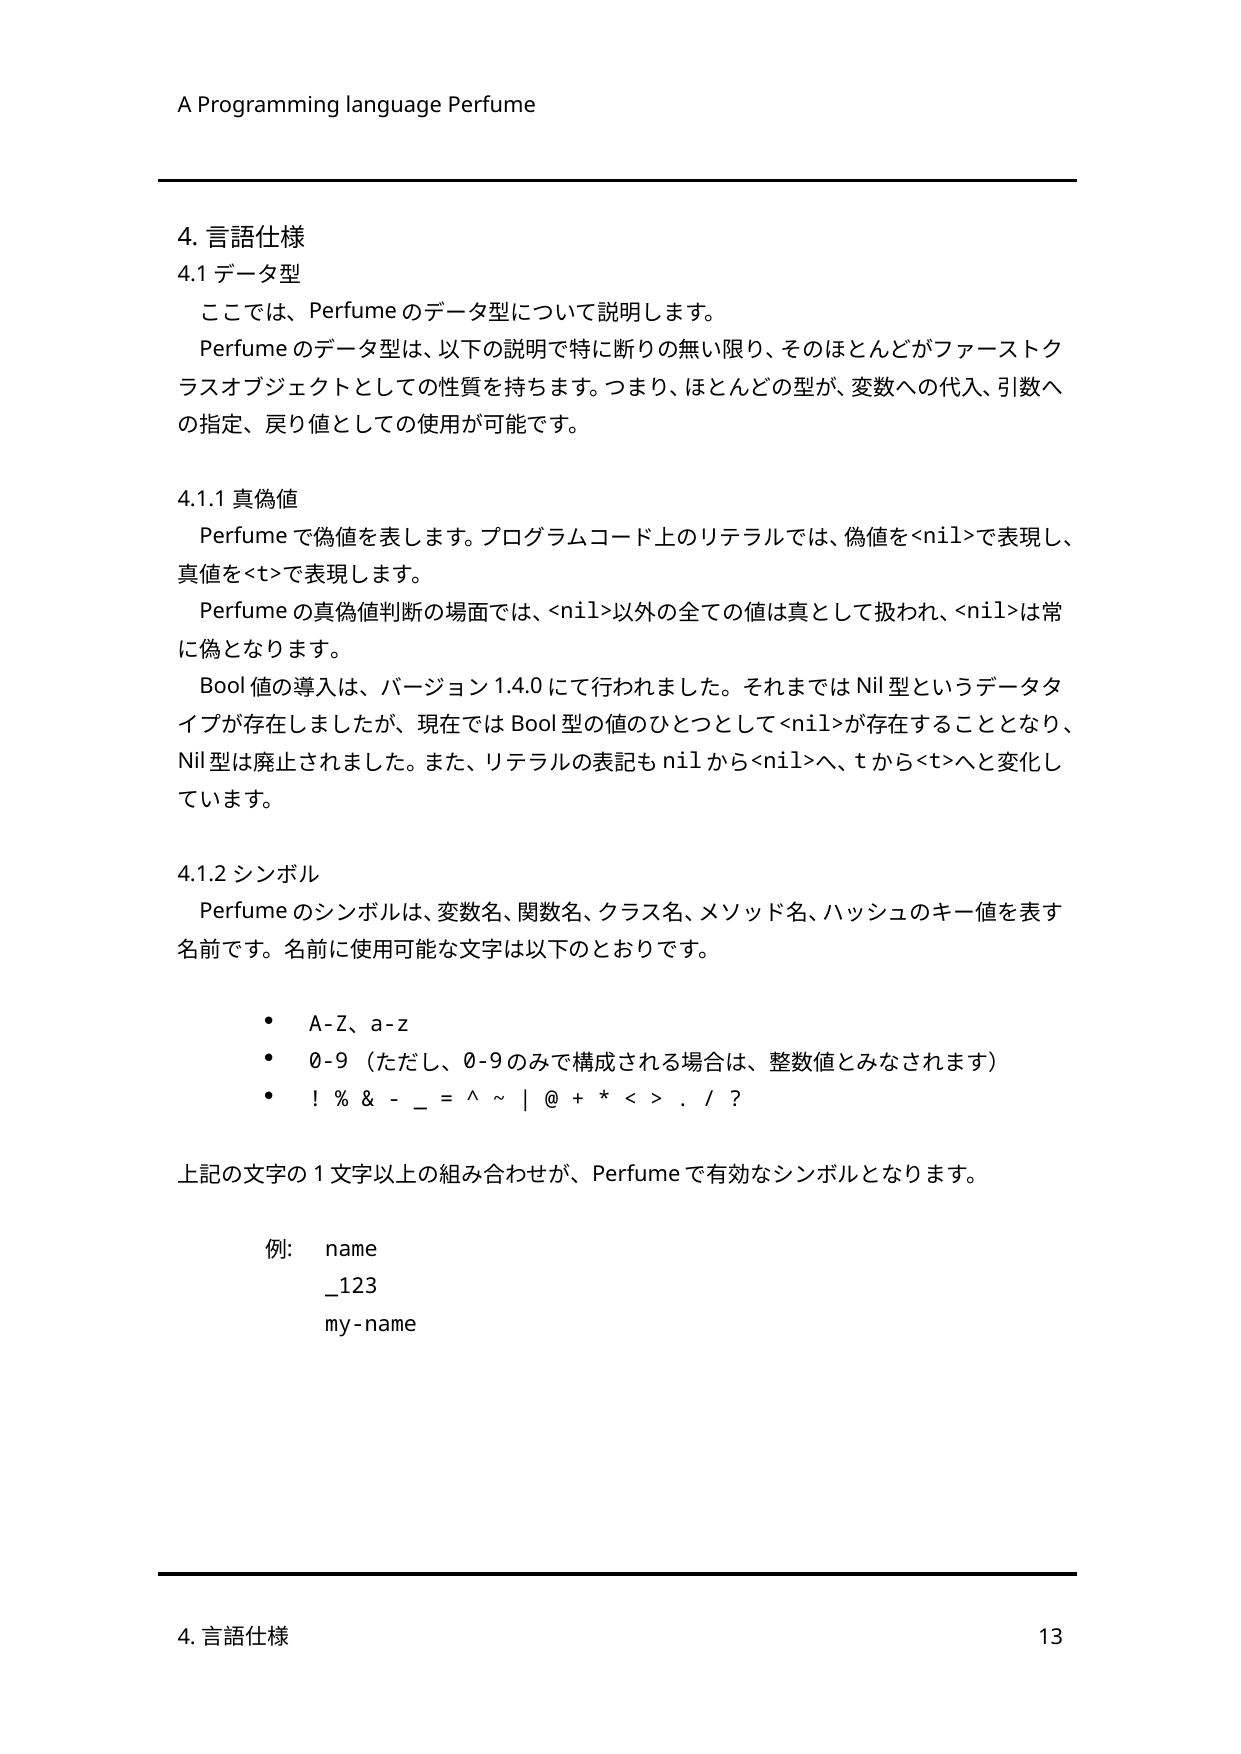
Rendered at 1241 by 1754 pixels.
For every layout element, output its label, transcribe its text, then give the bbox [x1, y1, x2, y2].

text my-name [177, 1304, 1063, 1342]
text Perfumeのデータ型は、以下の説明で特に断りの無い限り、そのほとんどがファーストクラスオブジェクトとしての性質を持ちます。つまり、ほとんどの型が、変数への代入、引数への指定、戻り値としての使用が可能です。 [177, 329, 1063, 442]
list ! % & - _ = ^ ~ | @ + * < > . / ? [265, 1079, 1063, 1117]
text Perfumeで偽値を表します。プログラムコード上のリテラルでは、偽値を<nil>で表現し、真値を<t>で表現します。 [177, 517, 1063, 592]
text Perfumeの真偽値判断の場面では、<nil>以外の全ての値は真として扱われ、<nil>は常に偽となります。 [177, 592, 1063, 667]
subtitle 4.1.1 真偽値 [177, 479, 1063, 517]
text 上記の文字の1文字以上の組み合わせが、Perfumeで有効なシンボルとなります。 [177, 1154, 1063, 1192]
subtitle 4. 言語仕様 [177, 217, 1063, 254]
text Bool値の導入は、バージョン1.4.0にて行われました。それまではNil型というデータタイプが存在しましたが、現在ではBool型の値のひとつとして<nil>が存在することとなり、Nil型は廃止されました。また、リテラルの表記もnilから<nil>へ、tから<t>へと変化しています。 [177, 667, 1063, 817]
list 0-9 （ただし、0-9のみで構成される場合は、整数値とみなされます） [265, 1042, 1063, 1079]
subtitle 4.1.2 シンボル [177, 854, 1063, 892]
text 例: name [177, 1229, 1063, 1267]
text _123 [177, 1267, 1063, 1304]
list A-Z、a-z [265, 1004, 1063, 1042]
text ここでは、Perfumeのデータ型について説明します。 [177, 292, 1063, 329]
subtitle 4.1 データ型 [177, 254, 1063, 292]
text Perfumeのシンボルは、変数名、関数名、クラス名、メソッド名、ハッシュのキー値を表す名前です。名前に使用可能な文字は以下のとおりです。 [177, 892, 1063, 967]
